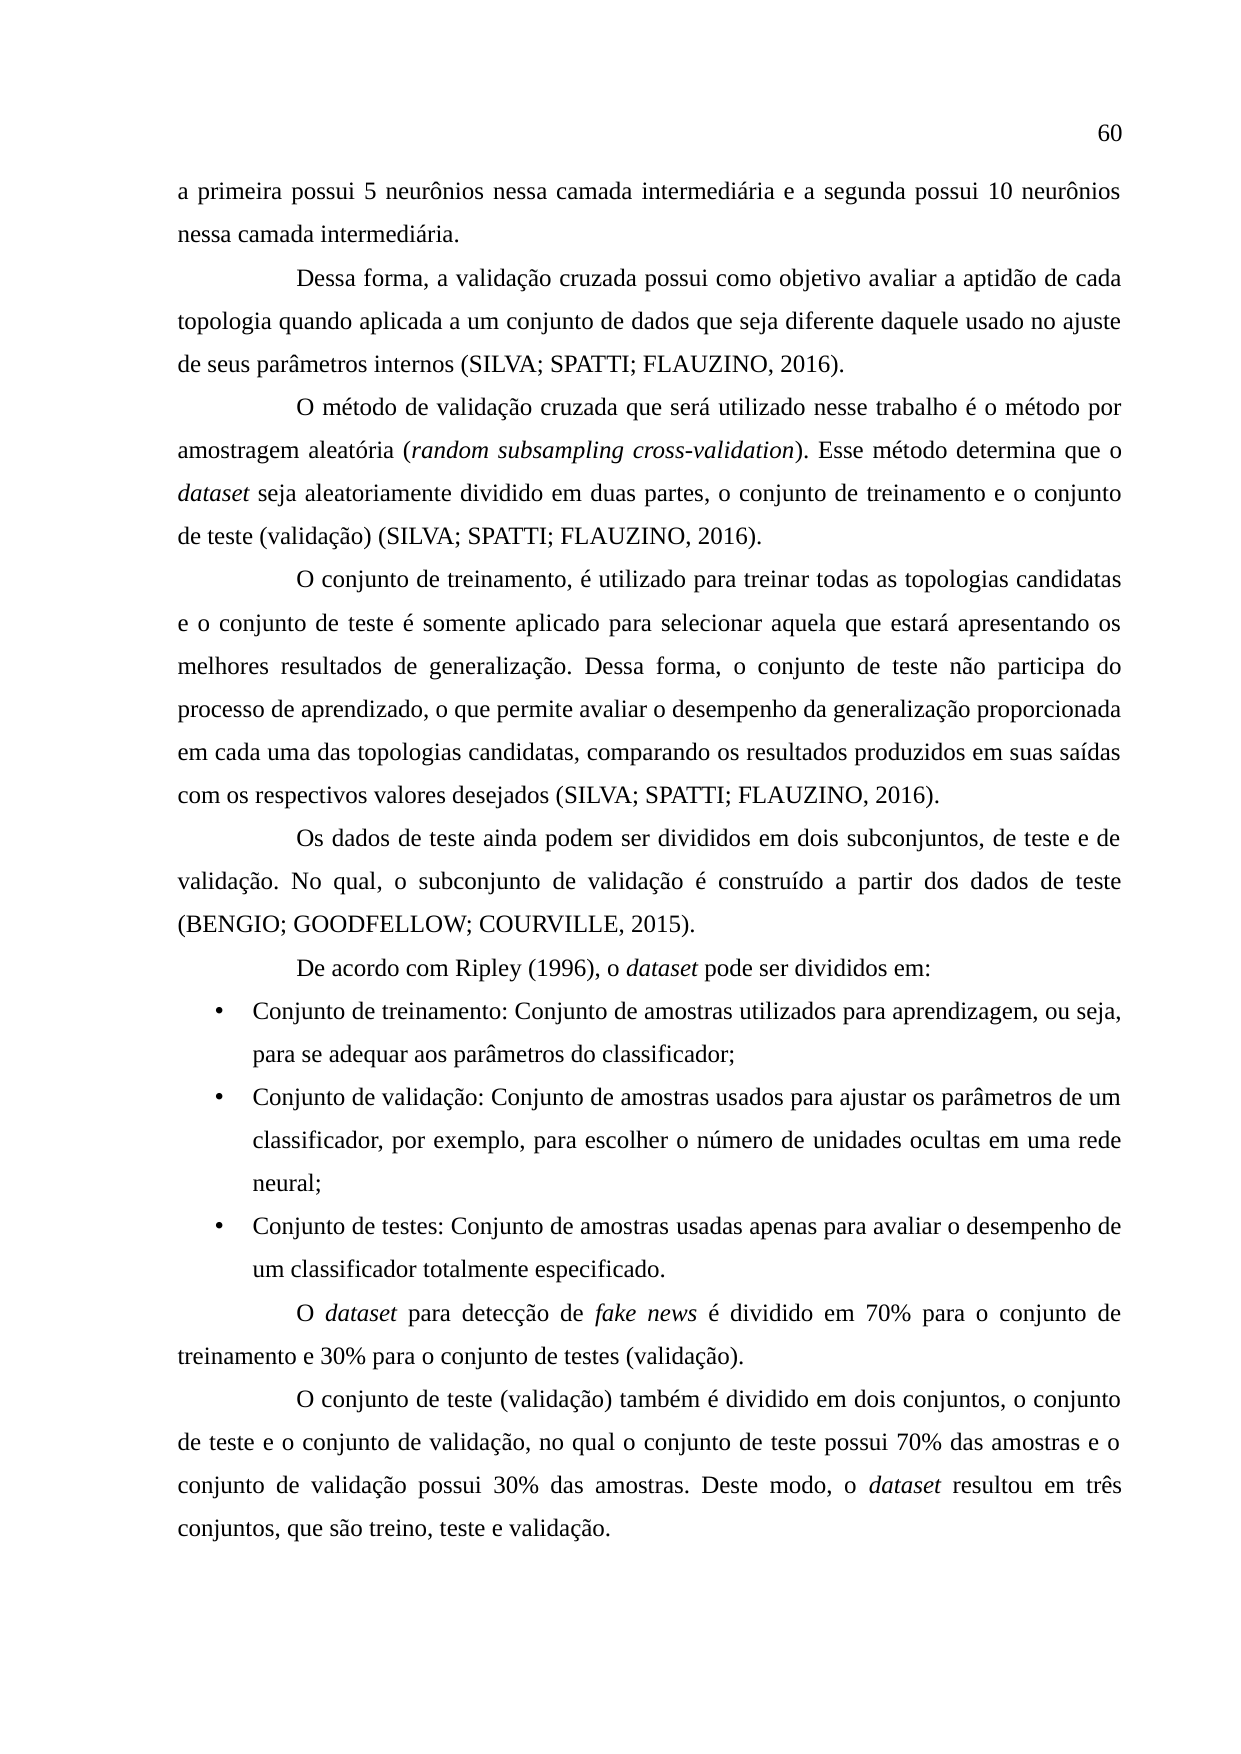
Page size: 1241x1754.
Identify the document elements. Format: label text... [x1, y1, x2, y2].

list Conjunto de testes: Conjunto de amostras usadas apenas para avaliar o desempenho de um classificador totalmente especificado. [215, 1211, 1122, 1283]
text O método de validação cruzada que será utilizado nesse trabalho é o método por amostragem aleatória (random subsampling cross-validation). Esse método determina que o dataset seja aleatoriamente dividido em duas partes, o conjunto de treinamento e o conjunto de teste (validação) (SILVA; SPATTI; FLAUZINO, 2016). [177, 392, 1122, 550]
list Conjunto de treinamento: Conjunto de amostras utilizados para aprendizagem, ou seja, para se adequar aos parâmetros do classificador; [215, 996, 1122, 1068]
text O conjunto de treinamento, é utilizado para treinar todas as topologias candidatas e o conjunto de teste é somente aplicado para selecionar aquela que estará apresentando os melhores resultados de generalização. Dessa forma, o conjunto de teste não participa do processo de aprendizado, o que permite avaliar o desempenho da generalização proporcionada em cada uma das topologias candidatas, comparando os resultados produzidos em suas saídas com os respectivos valores desejados (SILVA; SPATTI; FLAUZINO, 2016). [177, 564, 1122, 809]
text Os dados de teste ainda podem ser divididos em dois subconjuntos, de teste e de validação. No qual, o subconjunto de validação é construído a partir dos dados de teste (BENGIO; GOODFELLOW; COURVILLE, 2015). [177, 823, 1122, 938]
text De acordo com Ripley (1996), o dataset pode ser divididos em: [177, 953, 1122, 981]
text O dataset para detecção de fake news é dividido em 70% para o conjunto de treinamento e 30% para o conjunto de testes (validação). [177, 1298, 1122, 1369]
text a primeira possui 5 neurônios nessa camada intermediária e a segunda possui 10 neurônios nessa camada intermediária. [177, 176, 1122, 248]
text O conjunto de teste (validação) também é dividido em dois conjuntos, o conjunto de teste e o conjunto de validação, no qual o conjunto de teste possui 70% das amostras e o conjunto de validação possui 30% das amostras. Deste modo, o dataset resultou em três conjuntos, que são treino, teste e validação. [177, 1384, 1122, 1542]
list Conjunto de validação: Conjunto de amostras usados para ajustar os parâmetros de um classificador, por exemplo, para escolher o número de unidades ocultas em uma rede neural; [215, 1082, 1122, 1197]
text Dessa forma, a validação cruzada possui como objetivo avaliar a aptidão de cada topologia quando aplicada a um conjunto de dados que seja diferente daquele usado no ajuste de seus parâmetros internos (SILVA; SPATTI; FLAUZINO, 2016). [177, 263, 1122, 378]
